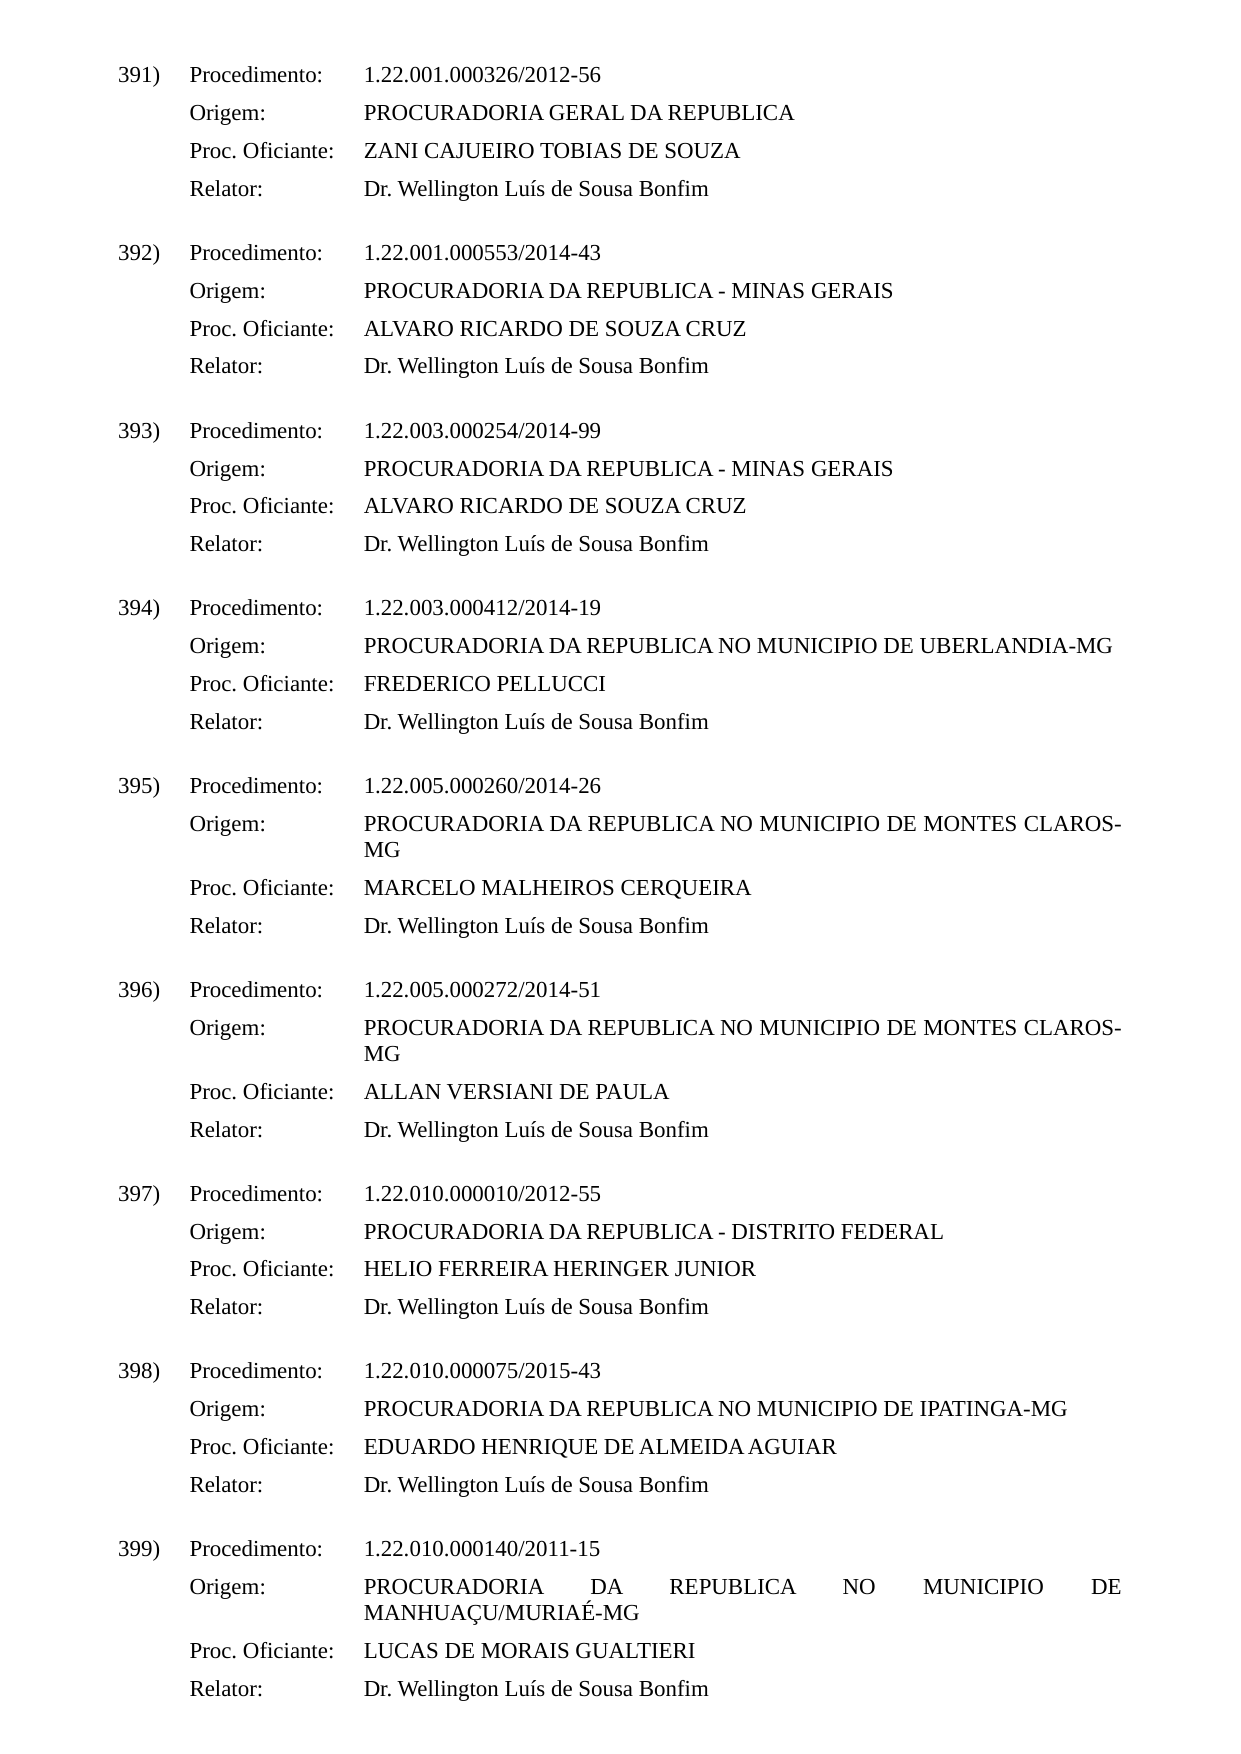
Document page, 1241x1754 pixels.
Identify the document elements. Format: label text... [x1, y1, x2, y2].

table_cell PROCURADORIA DA REPUBLICA NO MUNICIPIO DE IPATINGA-MG [358, 1390, 1128, 1427]
table_cell Dr. Wellington Luís de Sousa Bonfim [358, 347, 1128, 385]
table_header 1.22.001.000553/2014-43 [358, 234, 1128, 271]
table_header 1.22.010.000140/2011-15 [358, 1529, 1128, 1567]
table_cell Dr. Wellington Luís de Sousa Bonfim [358, 1110, 1128, 1148]
table_cell PROCURADORIA GERAL DA REPUBLICA [358, 94, 1128, 131]
table_cell Origem: [184, 804, 358, 868]
table_cell Relator: [184, 347, 358, 385]
table_cell [112, 1250, 184, 1288]
table_cell ZANI CAJUEIRO TOBIAS DE SOUZA [358, 131, 1128, 169]
table_cell ALVARO RICARDO DE SOUZA CRUZ [358, 487, 1128, 524]
table_cell Origem: [184, 449, 358, 487]
table_cell [112, 1567, 184, 1631]
table_cell [112, 169, 184, 207]
table_header 1.22.005.000272/2014-51 [358, 970, 1128, 1008]
table_header 391) [112, 56, 184, 94]
table_cell Origem: [184, 1212, 358, 1250]
table_cell PROCURADORIA DA REPUBLICA NO MUNICIPIO DE UBERLANDIA-MG [358, 626, 1128, 664]
table_cell Origem: [184, 94, 358, 131]
table_header 399) [112, 1529, 184, 1567]
table_cell LUCAS DE MORAIS GUALTIERI [358, 1631, 1128, 1669]
table_header Procedimento: [184, 411, 358, 449]
table_header Procedimento: [184, 589, 358, 626]
table_header 398) [112, 1352, 184, 1389]
table_cell FREDERICO PELLUCCI [358, 664, 1128, 702]
table_cell Dr. Wellington Luís de Sousa Bonfim [358, 906, 1128, 944]
table_cell Proc. Oficiante: [184, 664, 358, 702]
table_cell [112, 347, 184, 385]
table_header Procedimento: [184, 1352, 358, 1389]
table_header 1.22.005.000260/2014-26 [358, 766, 1128, 804]
table_cell [112, 1465, 184, 1503]
table_cell EDUARDO HENRIQUE DE ALMEIDA AGUIAR [358, 1428, 1128, 1465]
table_cell Proc. Oficiante: [184, 868, 358, 906]
table_cell Dr. Wellington Luís de Sousa Bonfim [358, 169, 1128, 207]
table_cell Proc. Oficiante: [184, 1072, 358, 1110]
table_cell Relator: [184, 906, 358, 944]
table_cell PROCURADORIA DA REPUBLICA - DISTRITO FEDERAL [358, 1212, 1128, 1250]
table_cell [112, 271, 184, 309]
table_header 394) [112, 589, 184, 626]
table_cell [112, 309, 184, 347]
table_header Procedimento: [184, 56, 358, 94]
table_cell Relator: [184, 702, 358, 740]
table_cell MARCELO MALHEIROS CERQUEIRA [358, 868, 1128, 906]
table_cell Proc. Oficiante: [184, 1250, 358, 1288]
table_header 393) [112, 411, 184, 449]
table_cell ALLAN VERSIANI DE PAULA [358, 1072, 1128, 1110]
table_header 1.22.003.000412/2014-19 [358, 589, 1128, 626]
table_cell Origem: [184, 271, 358, 309]
table_cell [112, 1008, 184, 1072]
table_cell HELIO FERREIRA HERINGER JUNIOR [358, 1250, 1128, 1288]
table_cell Relator: [184, 1669, 358, 1707]
table_cell [112, 449, 184, 487]
table_header Procedimento: [184, 1174, 358, 1212]
table_cell [112, 525, 184, 562]
table_header 392) [112, 234, 184, 271]
table_header Procedimento: [184, 234, 358, 271]
table_cell PROCURADORIA DA REPUBLICA - MINAS GERAIS [358, 449, 1128, 487]
table_cell Proc. Oficiante: [184, 131, 358, 169]
table_cell [112, 94, 184, 131]
table_cell [112, 1428, 184, 1465]
table_cell Relator: [184, 1465, 358, 1503]
table_cell Origem: [184, 1567, 358, 1631]
table_cell Dr. Wellington Luís de Sousa Bonfim [358, 1465, 1128, 1503]
table_cell ALVARO RICARDO DE SOUZA CRUZ [358, 309, 1128, 347]
table_header Procedimento: [184, 970, 358, 1008]
table_cell [112, 487, 184, 524]
table_cell [112, 1288, 184, 1325]
table_cell [112, 1631, 184, 1669]
table_cell [112, 804, 184, 868]
table_cell [112, 1110, 184, 1148]
table_cell [112, 131, 184, 169]
table_cell [112, 1072, 184, 1110]
table_header Procedimento: [184, 1529, 358, 1567]
table_cell Proc. Oficiante: [184, 1428, 358, 1465]
table_cell Relator: [184, 1110, 358, 1148]
table_header 1.22.001.000326/2012-56 [358, 56, 1128, 94]
table_cell [112, 906, 184, 944]
table_cell Proc. Oficiante: [184, 309, 358, 347]
table_header 1.22.010.000075/2015-43 [358, 1352, 1128, 1389]
table_header 1.22.003.000254/2014-99 [358, 411, 1128, 449]
table_cell Relator: [184, 169, 358, 207]
table_cell Proc. Oficiante: [184, 487, 358, 524]
table_cell Dr. Wellington Luís de Sousa Bonfim [358, 702, 1128, 740]
table_cell [112, 626, 184, 664]
table_cell Origem: [184, 626, 358, 664]
table_cell [112, 1669, 184, 1707]
table_cell Origem: [184, 1390, 358, 1427]
table_cell Dr. Wellington Luís de Sousa Bonfim [358, 525, 1128, 562]
table_cell PROCURADORIA DA REPUBLICA - MINAS GERAIS [358, 271, 1128, 309]
table_cell [112, 702, 184, 740]
table_header 396) [112, 970, 184, 1008]
table_cell [112, 1212, 184, 1250]
table_header Procedimento: [184, 766, 358, 804]
table_cell [112, 868, 184, 906]
table_header 1.22.010.000010/2012-55 [358, 1174, 1128, 1212]
table_cell PROCURADORIA DA REPUBLICA NO MUNICIPIO DE MONTES CLAROS-MG [358, 1008, 1128, 1072]
table_cell Relator: [184, 525, 358, 562]
table_cell Relator: [184, 1288, 358, 1325]
table_header 397) [112, 1174, 184, 1212]
table_cell Origem: [184, 1008, 358, 1072]
table_cell PROCURADORIA DA REPUBLICA NO MUNICIPIO DE MONTES CLAROS-MG [358, 804, 1128, 868]
table_cell [112, 1390, 184, 1427]
table_cell Dr. Wellington Luís de Sousa Bonfim [358, 1288, 1128, 1325]
table_cell Dr. Wellington Luís de Sousa Bonfim [358, 1669, 1128, 1707]
table_header 395) [112, 766, 184, 804]
table_cell Proc. Oficiante: [184, 1631, 358, 1669]
table_cell [112, 664, 184, 702]
table_cell PROCURADORIA DA REPUBLICA NO MUNICIPIO DE MANHUAÇU/MURIAÉ-MG [358, 1567, 1128, 1631]
